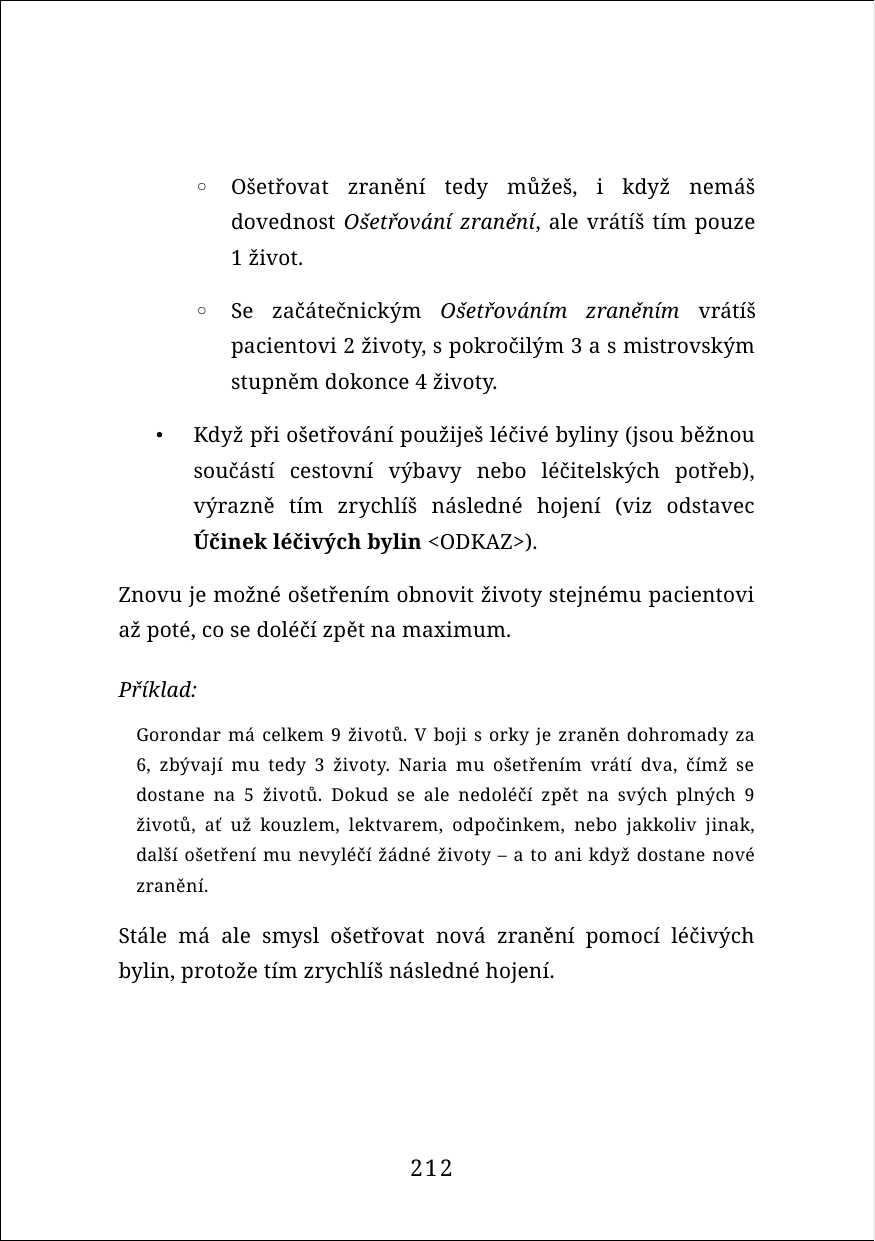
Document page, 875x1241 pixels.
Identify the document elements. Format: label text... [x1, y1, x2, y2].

text Stále má ale smysl ošetřovat nová zranění pomocí léčivých bylin, protože tím zrychlíš následné hojení. [118, 921, 756, 985]
text Příklad: [118, 675, 756, 703]
list Ošetřovat zranění tedy můžeš, i když nemáš dovednost Ošetřování zranění, ale vrátíš tím pouze 1 život. [193, 172, 756, 271]
text Znovu je možné ošetřením obnovit životy stejnému pacientovi až poté, co se doléčí zpět na maximum. [118, 580, 756, 644]
list Když při ošetřování použiješ léčivé byliny (jsou běžnou součástí cestovní výbavy nebo léčitelských potřeb), výrazně tím zrychlíš následné hojení (viz odstavec Účinek léčivých bylin <ODKAZ>). [156, 420, 756, 555]
list Se začátečnickým Ošetřováním zraněním vrátíš pacientovi 2 životy, s pokročilým 3 a s mistrovským stupněm dokonce 4 životy. [193, 296, 756, 396]
text Gorondar má celkem 9 životů. V boji s orky je zraněn dohromady za 6, zbývají mu tedy 3 životy. Naria mu ošetřením vrátí dva, čímž se dostane na 5 životů. Dokud se ale nedoléčí zpět na svých plných 9 životů, ať už kouzlem, lektvarem, odpočinkem, nebo jakkoliv jinak, další ošetření mu nevyléčí žádné životy – a to ani když dostane nové zranění. [136, 722, 756, 897]
